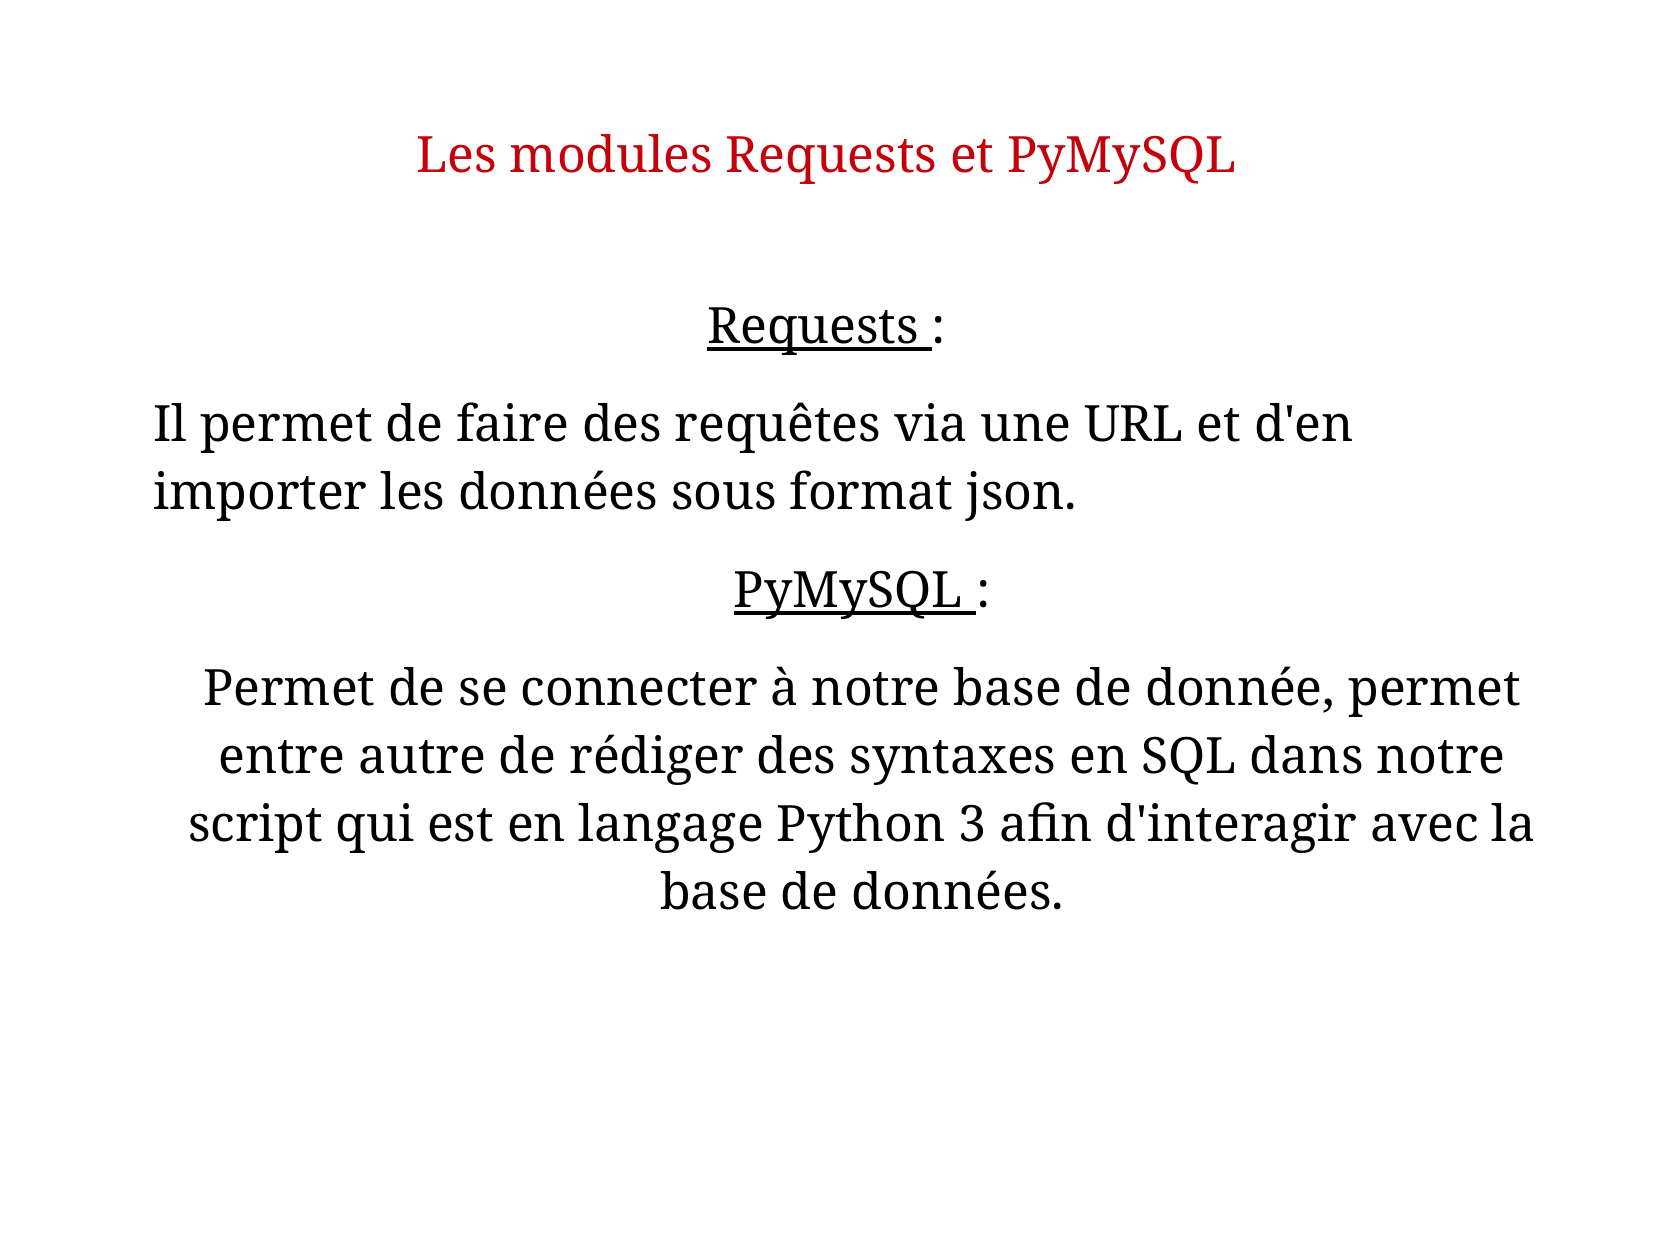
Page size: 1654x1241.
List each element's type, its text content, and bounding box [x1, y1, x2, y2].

title Les modules Requests et PyMySQL [82, 49, 1571, 257]
list Requests : Il permet de faire des requêtes via une URL et d'en importer les données sous format json. PyMySQL : Permet de se connecter à notre base de donnée, permet entre autre de rédiger des syntaxes en SQL dans notre script qui est en langage Python 3 afin d'interagir avec la base de données. [82, 290, 1571, 1109]
